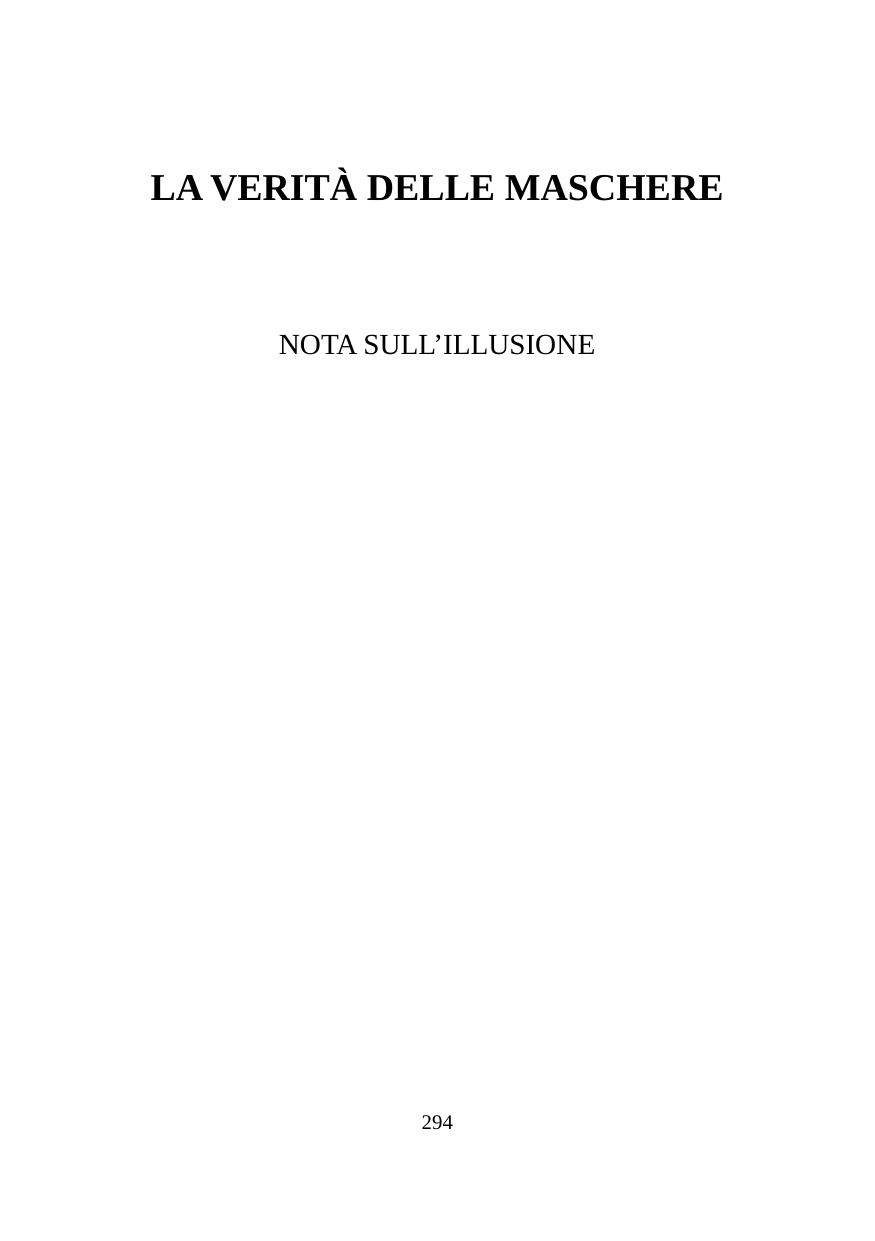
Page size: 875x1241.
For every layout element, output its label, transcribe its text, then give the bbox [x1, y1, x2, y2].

text NOTA SULL’ILLUSIONE [106, 327, 768, 361]
subtitle LA VERITÀ DELLE MASCHERE [106, 165, 768, 209]
